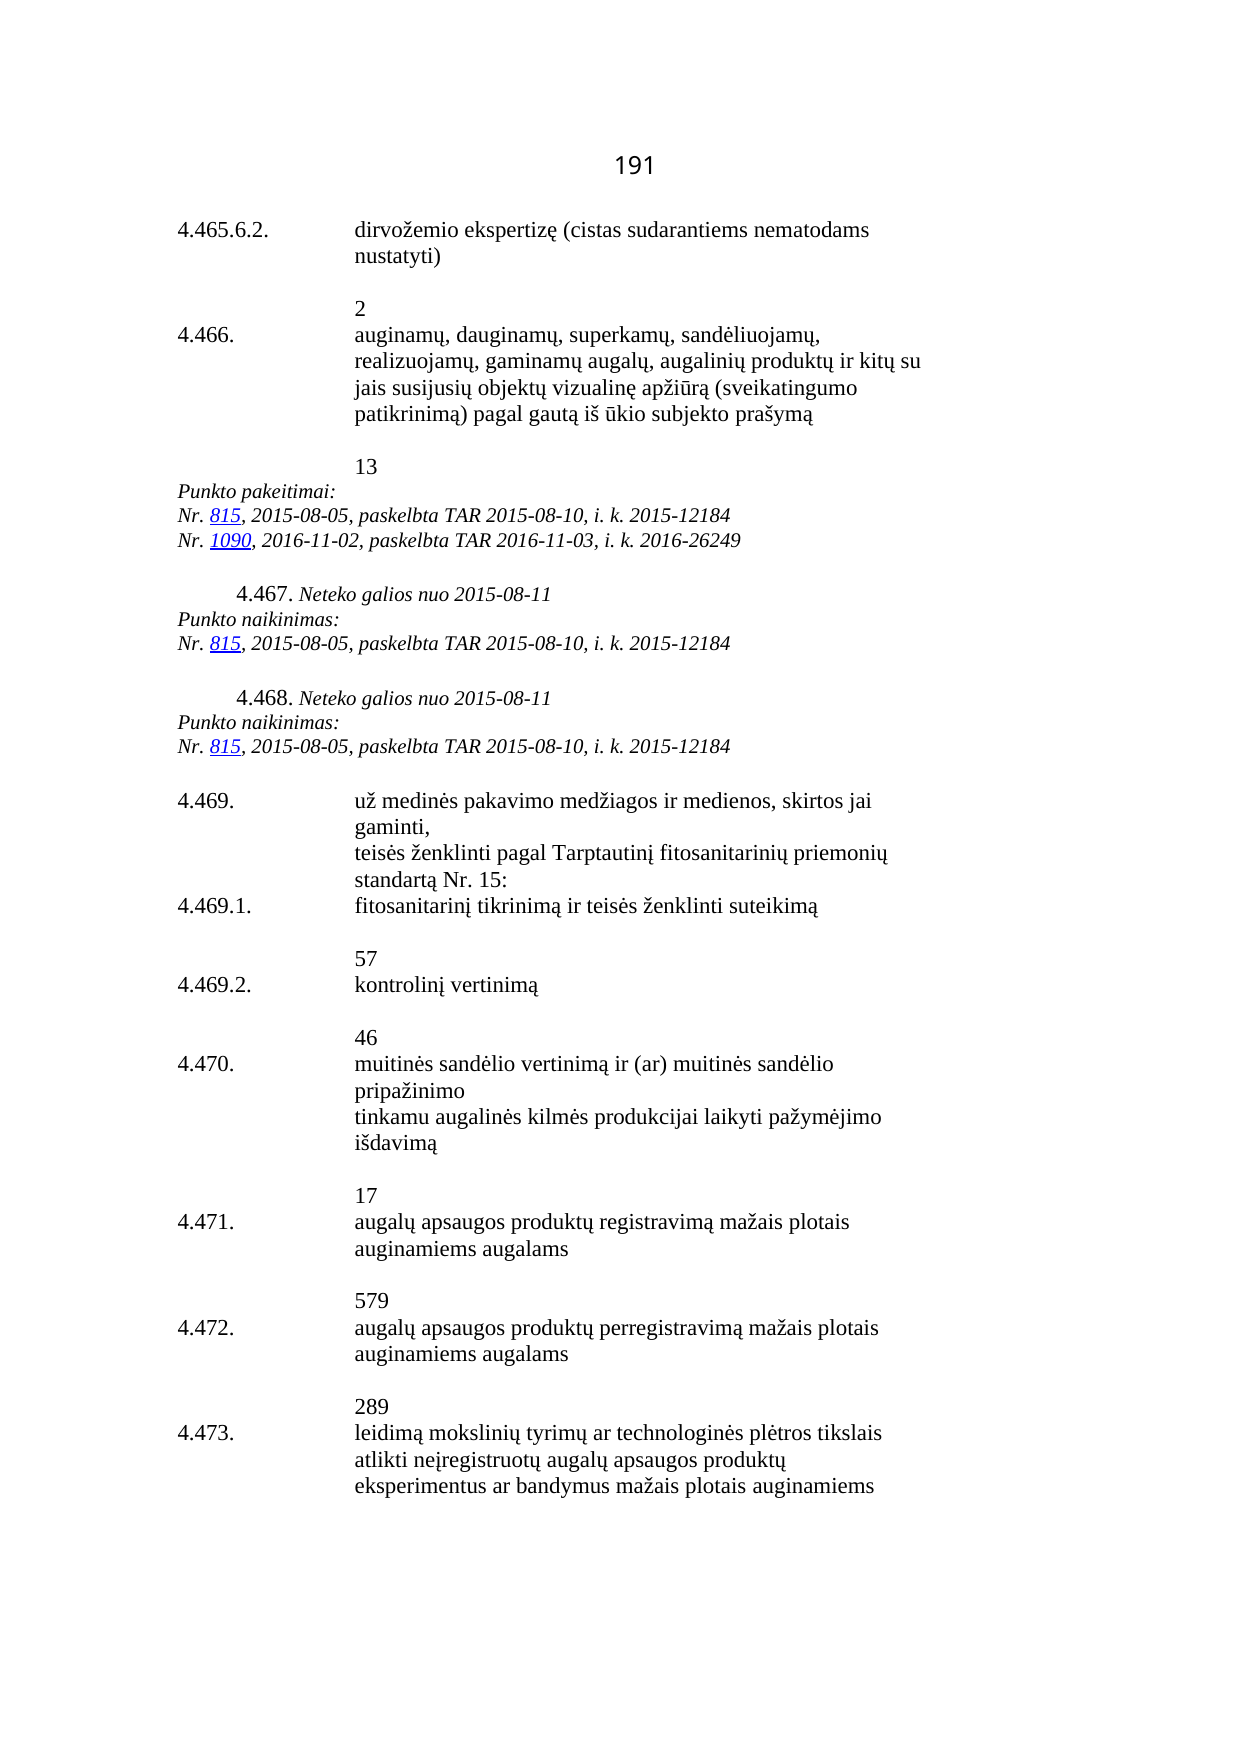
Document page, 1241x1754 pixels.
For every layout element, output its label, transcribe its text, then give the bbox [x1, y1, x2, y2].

text 4.467. Neteko galios nuo 2015-08-11 [177, 580, 1093, 607]
text Punkto naikinimas: [177, 710, 1093, 734]
text 4.470. muitinės sandėlio vertinimą ir (ar) muitinės sandėlio pripažinimo [177, 1050, 945, 1103]
text 4.473. leidimą mokslinių tyrimų ar technologinės plėtros tikslais [177, 1419, 945, 1446]
text tinkamu augalinės kilmės produkcijai laikyti pažymėjimo išdavimą 17 [354, 1103, 945, 1208]
text patikrinimą) pagal gautą iš ūkio subjekto prašymą 13 [354, 400, 945, 479]
text Punkto naikinimas: [177, 607, 1093, 631]
text teisės ženklinti pagal Tarptautinį fitosanitarinių priemonių [354, 839, 945, 866]
text 4.465.6.2. dirvožemio ekspertizę (cistas sudarantiems nematodams nustatyti) 2 [177, 216, 945, 321]
text Nr. 815, 2015-08-05, paskelbta TAR 2015-08-10, i. k. 2015-12184 [177, 734, 1093, 758]
text standartą Nr. 15: [354, 866, 945, 892]
text jais susijusių objektų vizualinę apžiūrą (sveikatingumo [354, 374, 945, 400]
text Punkto pakeitimai: [177, 479, 1093, 503]
text atlikti neįregistruotų augalų apsaugos produktų [354, 1446, 945, 1472]
text realizuojamų, gaminamų augalų, augalinių produktų ir kitų su [354, 348, 945, 374]
text 4.469. už medinės pakavimo medžiagos ir medienos, skirtos jai gaminti, [177, 787, 945, 839]
text 4.469.1. fitosanitarinį tikrinimą ir teisės ženklinti suteikimą 57 [177, 892, 945, 971]
text 4.471. augalų apsaugos produktų registravimą mažais plotais [177, 1208, 945, 1235]
text 4.469.2. kontrolinį vertinimą 46 [177, 971, 945, 1050]
text 4.466. auginamų, dauginamų, superkamų, sandėliuojamų, [177, 321, 945, 348]
text 4.468. Neteko galios nuo 2015-08-11 [177, 683, 1093, 710]
text Nr. 1090, 2016-11-02, paskelbta TAR 2016-11-03, i. k. 2016-26249 [177, 527, 1093, 552]
text auginamiems augalams 289 [354, 1340, 945, 1419]
text auginamiems augalams 579 [354, 1235, 945, 1314]
text Nr. 815, 2015-08-05, paskelbta TAR 2015-08-10, i. k. 2015-12184 [177, 631, 1093, 655]
text 4.472. augalų apsaugos produktų perregistravimą mažais plotais [177, 1314, 945, 1340]
text eksperimentus ar bandymus mažais plotais auginamiems [354, 1472, 945, 1498]
text Nr. 815, 2015-08-05, paskelbta TAR 2015-08-10, i. k. 2015-12184 [177, 503, 1093, 527]
